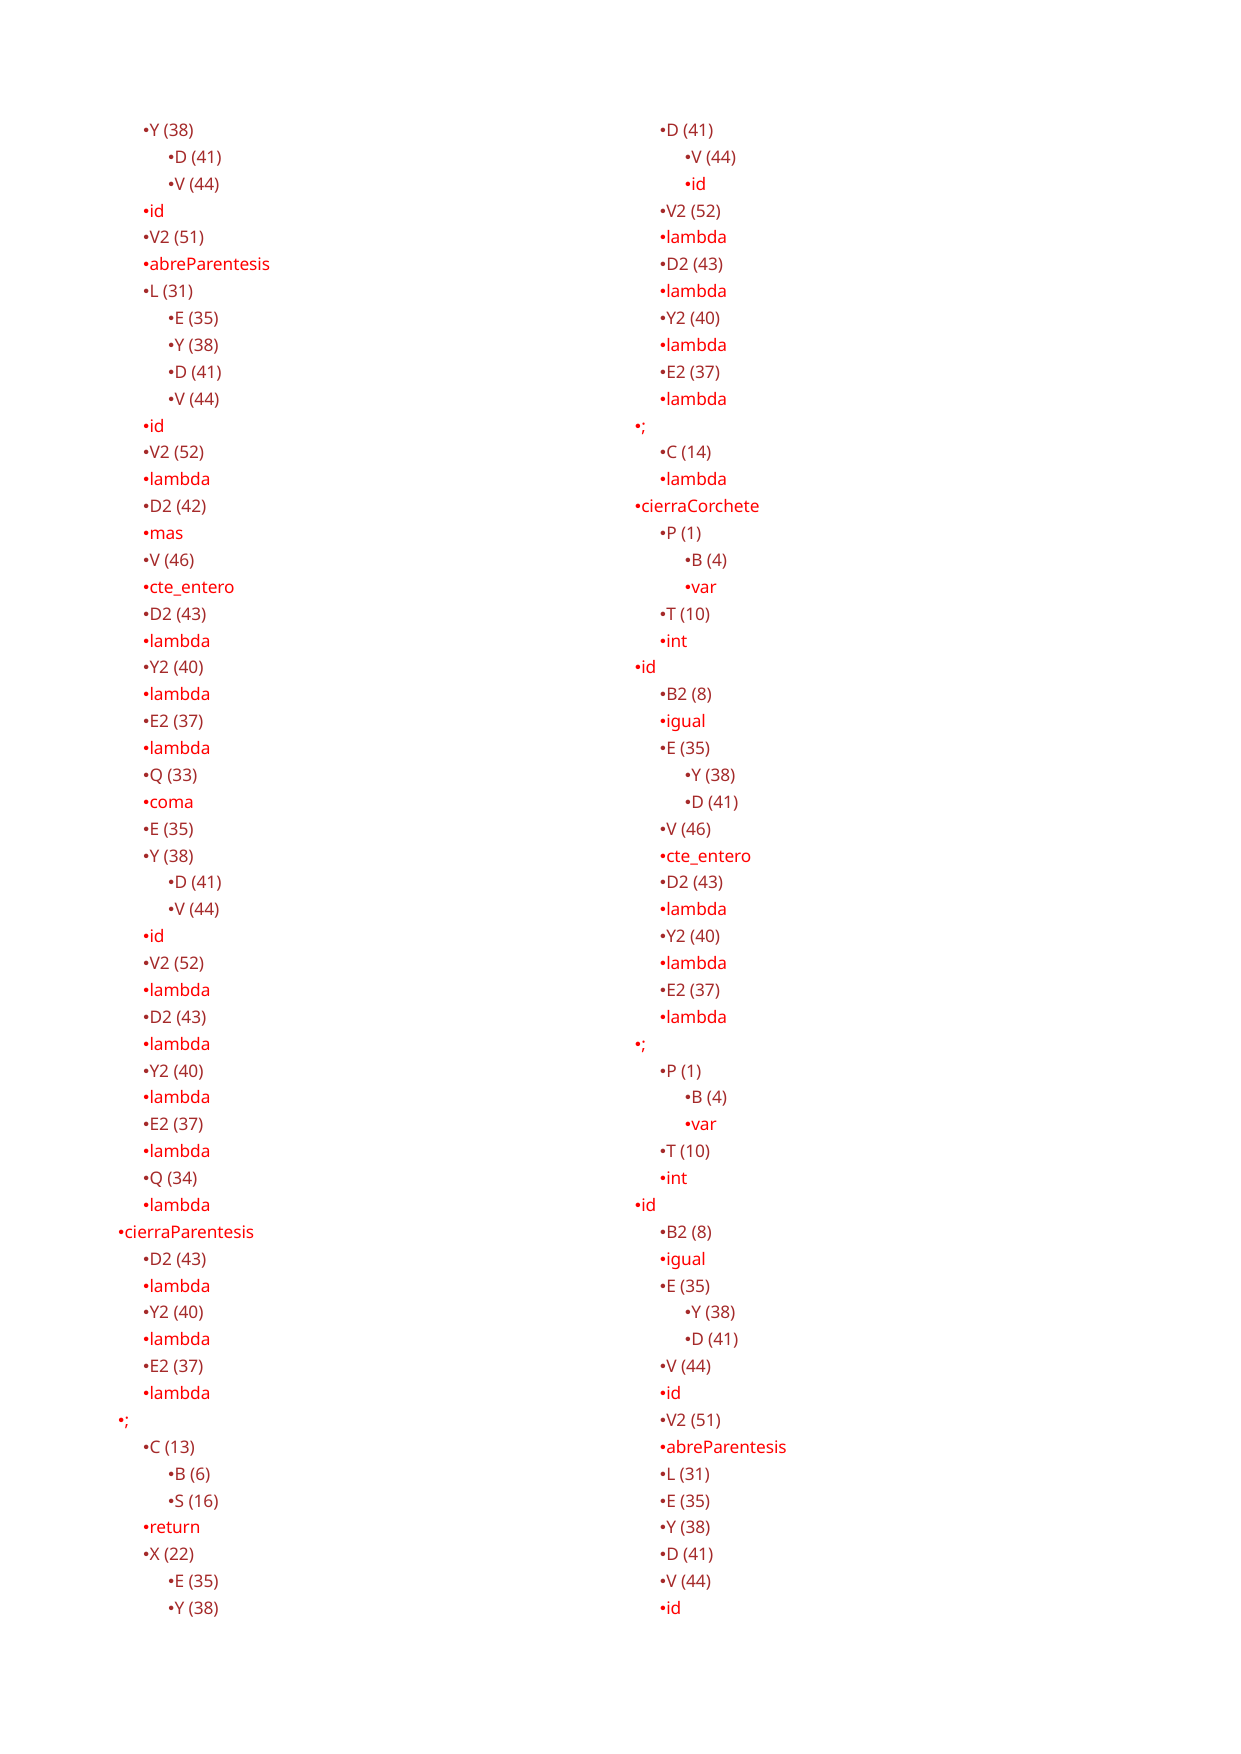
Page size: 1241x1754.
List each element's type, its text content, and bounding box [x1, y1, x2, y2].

list Y2 (40) [635, 924, 1122, 953]
list lambda [635, 897, 1122, 921]
list Y (38) [118, 1596, 605, 1625]
list igual [635, 709, 1122, 733]
list int [635, 1166, 1122, 1190]
list id [635, 1193, 1122, 1217]
list Y (38) [635, 763, 1122, 792]
list cte_entero [635, 844, 1122, 867]
list V (44) [118, 897, 605, 926]
list D2 (43) [635, 252, 1122, 281]
list Y (38) [118, 118, 605, 147]
list T (10) [635, 1139, 1122, 1168]
list C (13) [118, 1435, 605, 1464]
list Y (38) [118, 844, 605, 872]
list B (4) [635, 1086, 1122, 1114]
list B2 (8) [635, 682, 1122, 711]
list V (44) [635, 1569, 1122, 1598]
list abreParentesis [635, 1435, 1122, 1458]
list P (1) [635, 1059, 1122, 1087]
list return [118, 1516, 605, 1539]
list lambda [635, 467, 1122, 491]
list lambda [635, 333, 1122, 357]
list ; [118, 1408, 605, 1432]
list lambda [118, 1086, 605, 1109]
list D (41) [635, 1327, 1122, 1356]
list E2 (37) [635, 978, 1122, 1007]
list lambda [118, 1381, 605, 1405]
list V (46) [635, 817, 1122, 846]
list lambda [635, 226, 1122, 249]
list cierraParentesis [118, 1220, 605, 1243]
list lambda [118, 978, 605, 1002]
list T (10) [635, 602, 1122, 631]
list D2 (42) [118, 494, 605, 523]
list Q (34) [118, 1166, 605, 1195]
list id [118, 199, 605, 222]
list D (41) [635, 790, 1122, 819]
list lambda [635, 1005, 1122, 1028]
list lambda [118, 1327, 605, 1351]
list D2 (43) [635, 871, 1122, 899]
list lambda [118, 629, 605, 652]
list B (6) [118, 1462, 605, 1491]
list D2 (43) [118, 1005, 605, 1034]
list ; [635, 414, 1122, 437]
list Y (38) [635, 1516, 1122, 1544]
list C (14) [635, 441, 1122, 469]
list L (31) [635, 1462, 1122, 1491]
list E (35) [118, 306, 605, 335]
list cte_entero [118, 575, 605, 598]
list D (41) [118, 360, 605, 389]
list lambda [118, 1193, 605, 1217]
list coma [118, 790, 605, 813]
list V (44) [118, 172, 605, 201]
list lambda [118, 1032, 605, 1055]
list D (41) [118, 871, 605, 899]
list E2 (37) [118, 1354, 605, 1383]
list E (35) [118, 1569, 605, 1598]
list ; [635, 1032, 1122, 1055]
list P (1) [635, 521, 1122, 550]
list lambda [635, 279, 1122, 303]
list lambda [635, 387, 1122, 410]
list D2 (43) [118, 1247, 605, 1276]
list int [635, 629, 1122, 652]
list S (16) [118, 1489, 605, 1517]
list X (22) [118, 1542, 605, 1571]
list V (44) [118, 387, 605, 416]
list lambda [635, 951, 1122, 975]
list id [635, 656, 1122, 679]
list Y (38) [635, 1301, 1122, 1329]
list lambda [118, 736, 605, 760]
list D (41) [118, 145, 605, 174]
list id [118, 924, 605, 948]
list V (44) [635, 145, 1122, 174]
list Y2 (40) [118, 1059, 605, 1087]
list Q (33) [118, 763, 605, 792]
list V (46) [118, 548, 605, 577]
list E2 (37) [118, 709, 605, 738]
list E (35) [635, 736, 1122, 765]
list cierraCorchete [635, 494, 1122, 518]
list var [635, 575, 1122, 598]
list D (41) [635, 1542, 1122, 1571]
list B (4) [635, 548, 1122, 577]
list mas [118, 521, 605, 545]
list id [635, 1381, 1122, 1405]
list lambda [118, 467, 605, 491]
list Y2 (40) [118, 656, 605, 684]
list L (31) [118, 279, 605, 308]
list V2 (52) [635, 199, 1122, 227]
list D (41) [635, 118, 1122, 147]
list var [635, 1112, 1122, 1136]
list Y2 (40) [118, 1301, 605, 1329]
list Y (38) [118, 333, 605, 362]
list V2 (51) [635, 1408, 1122, 1437]
list D2 (43) [118, 602, 605, 631]
list lambda [118, 1274, 605, 1297]
list B2 (8) [635, 1220, 1122, 1249]
list Y2 (40) [635, 306, 1122, 335]
list lambda [118, 682, 605, 706]
list V (44) [635, 1354, 1122, 1383]
list E (35) [635, 1274, 1122, 1302]
list E2 (37) [635, 360, 1122, 389]
list V2 (51) [118, 226, 605, 254]
list abreParentesis [118, 252, 605, 276]
list E2 (37) [118, 1112, 605, 1141]
list igual [635, 1247, 1122, 1270]
list id [635, 1596, 1122, 1620]
list lambda [118, 1139, 605, 1163]
list id [635, 172, 1122, 195]
list V2 (52) [118, 951, 605, 980]
list E (35) [118, 817, 605, 846]
list E (35) [635, 1489, 1122, 1517]
list V2 (52) [118, 441, 605, 469]
list id [118, 414, 605, 437]
